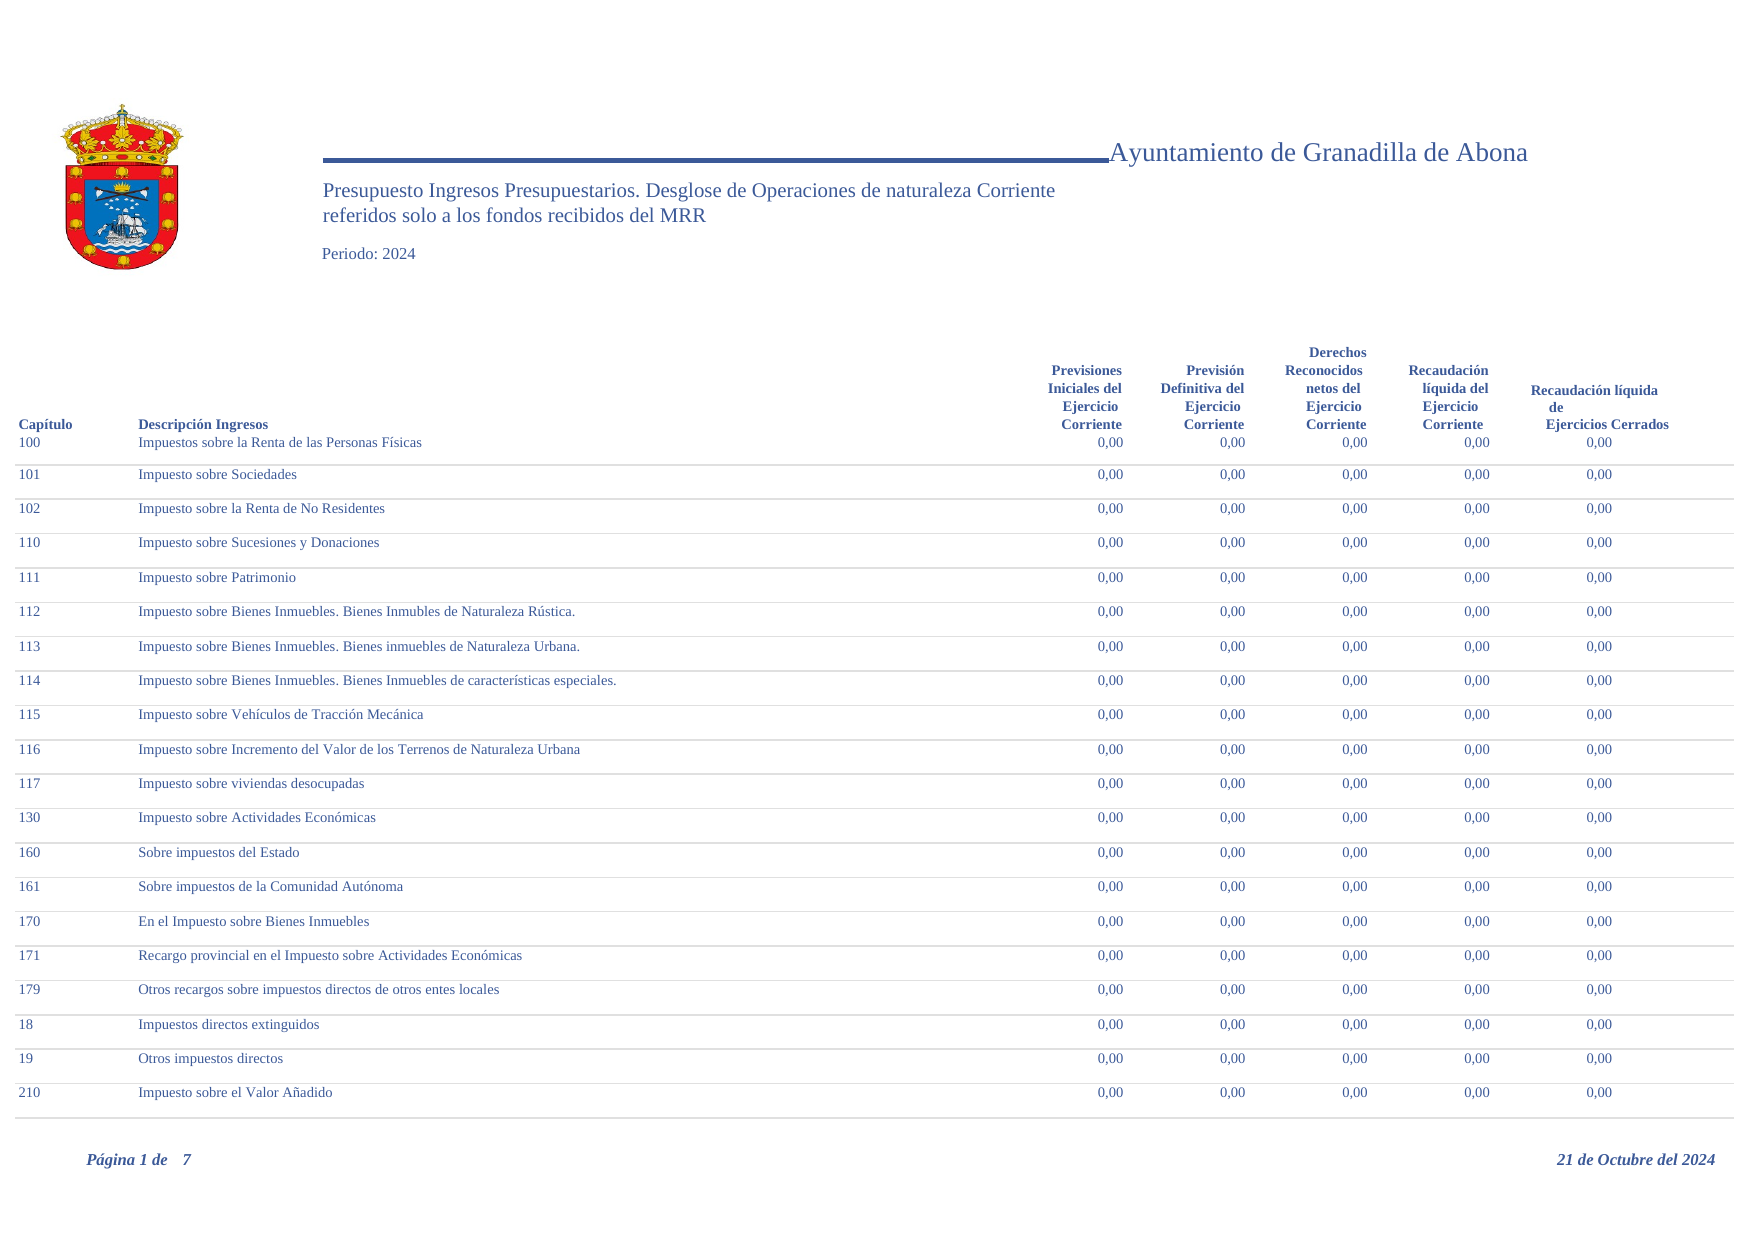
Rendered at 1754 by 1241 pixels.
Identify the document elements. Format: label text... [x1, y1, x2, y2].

table_cell 0,00 [1220, 434, 1342, 464]
table_cell Otros recargos sobre impuestos directos de otros entes locales [138, 981, 1098, 1014]
table_cell Impuesto sobre la Renta de No Residentes [138, 500, 1098, 533]
table_cell 0,00 [1586, 534, 1734, 567]
table_cell [1734, 464, 1739, 498]
table_cell 0,00 [1342, 500, 1464, 533]
table_cell 0,00 [1098, 809, 1220, 842]
table_cell 0,00 [1342, 1050, 1464, 1083]
table_cell 0,00 [1220, 912, 1342, 945]
table_cell 0,00 [1098, 947, 1220, 979]
table_cell 0,00 [1220, 1084, 1342, 1117]
table_cell 0,00 [1586, 1050, 1734, 1083]
table_cell [1734, 876, 1739, 911]
table_cell 0,00 [1220, 878, 1342, 911]
table_cell 130 [15, 809, 138, 842]
table_cell 0,00 [1464, 434, 1586, 464]
table_cell Otros impuestos directos [138, 1050, 1098, 1083]
table_cell [1734, 1014, 1739, 1048]
table_cell 0,00 [1586, 775, 1734, 808]
table_cell 100 [15, 434, 138, 464]
table_cell 114 [15, 672, 138, 704]
table_cell Impuesto sobre Sucesiones y Donaciones [138, 534, 1098, 567]
table_cell 111 [15, 569, 138, 601]
table_cell 0,00 [1220, 809, 1342, 842]
table_cell 116 [15, 741, 138, 773]
table_cell 0,00 [1220, 466, 1342, 498]
table_cell 0,00 [1586, 878, 1734, 911]
table_cell Impuesto sobre Bienes Inmuebles. Bienes Inmubles de Naturaleza Rústica. [138, 603, 1098, 636]
table_cell Impuesto sobre viviendas desocupadas [138, 775, 1098, 808]
table_cell 0,00 [1098, 706, 1220, 739]
table_header [321, 305, 1048, 434]
table_cell 0,00 [1098, 775, 1220, 808]
table_cell [1734, 601, 1739, 636]
table_cell 0,00 [1098, 1084, 1220, 1117]
table_cell 0,00 [1586, 434, 1734, 464]
table_cell 171 [15, 947, 138, 979]
table_cell [1734, 636, 1739, 670]
table_header Previsiones Iniciales del Ejercicio Corriente [1048, 305, 1160, 434]
table_cell 0,00 [1220, 1016, 1342, 1048]
table_cell 0,00 [1220, 534, 1342, 567]
table_cell 0,00 [1586, 1016, 1734, 1048]
table_cell [1734, 739, 1739, 773]
table_cell [1734, 1083, 1739, 1117]
table_header Descripción Ingresos [138, 305, 321, 434]
table_header Recaudación líquida del Ejercicio Corriente [1408, 305, 1531, 434]
table_cell 179 [15, 981, 138, 1014]
table_cell [1734, 945, 1739, 979]
table_cell 112 [15, 603, 138, 636]
table_cell 0,00 [1464, 1050, 1586, 1083]
table_cell 101 [15, 466, 138, 498]
table_cell 0,00 [1586, 844, 1734, 876]
table_cell 0,00 [1464, 1016, 1586, 1048]
table_cell Impuesto sobre Vehículos de Tracción Mecánica [138, 706, 1098, 739]
table_cell 0,00 [1586, 637, 1734, 670]
table_cell [1734, 434, 1739, 464]
table_cell 0,00 [1098, 434, 1220, 464]
table_cell 0,00 [1220, 947, 1342, 979]
table_cell 0,00 [1220, 1050, 1342, 1083]
table_cell 0,00 [1342, 1016, 1464, 1048]
table_cell 0,00 [1098, 844, 1220, 876]
table_cell 161 [15, 878, 138, 911]
table_cell 0,00 [1464, 672, 1586, 704]
table_cell 0,00 [1586, 981, 1734, 1014]
table_cell 160 [15, 844, 138, 876]
table_header Derechos Reconocidos netos del Ejercicio Corriente [1285, 305, 1408, 434]
table_cell 0,00 [1098, 672, 1220, 704]
table_cell Impuesto sobre Sociedades [138, 466, 1098, 498]
table_cell 0,00 [1464, 878, 1586, 911]
table_cell 0,00 [1464, 844, 1586, 876]
table_cell 0,00 [1220, 500, 1342, 533]
table_cell 0,00 [1098, 981, 1220, 1014]
table_cell 0,00 [1586, 466, 1734, 498]
table_cell 0,00 [1098, 741, 1220, 773]
table_cell 0,00 [1464, 809, 1586, 842]
table_cell 0,00 [1220, 741, 1342, 773]
table_cell 0,00 [1586, 947, 1734, 979]
table_cell 0,00 [1220, 637, 1342, 670]
table_cell 0,00 [1098, 912, 1220, 945]
table_cell 0,00 [1342, 809, 1464, 842]
table_header Capítulo [15, 305, 138, 434]
table_cell [1734, 911, 1739, 945]
table_cell 0,00 [1342, 637, 1464, 670]
table_cell 19 [15, 1050, 138, 1083]
table_cell 0,00 [1342, 434, 1464, 464]
table_cell 0,00 [1464, 534, 1586, 567]
table_cell 0,00 [1098, 603, 1220, 636]
table_header Recaudación líquida de Ejercicios Cerrados [1531, 305, 1739, 434]
table_cell 0,00 [1464, 500, 1586, 533]
table_cell 0,00 [1586, 809, 1734, 842]
table_cell 0,00 [1464, 912, 1586, 945]
table_cell [1734, 705, 1739, 739]
table_cell Impuesto sobre Bienes Inmuebles. Bienes inmuebles de Naturaleza Urbana. [138, 637, 1098, 670]
table_header Previsión Definitiva del Ejercicio Corriente [1160, 305, 1285, 434]
table_cell 113 [15, 637, 138, 670]
table_cell 0,00 [1464, 466, 1586, 498]
table_cell Sobre impuestos del Estado [138, 844, 1098, 876]
table_cell 0,00 [1586, 706, 1734, 739]
table_cell 0,00 [1220, 775, 1342, 808]
table_cell [1734, 1048, 1739, 1083]
table_cell 0,00 [1464, 947, 1586, 979]
table_cell 0,00 [1342, 775, 1464, 808]
table_cell [1734, 980, 1739, 1014]
table_cell 0,00 [1464, 981, 1586, 1014]
table_cell 0,00 [1464, 569, 1586, 601]
table_cell 0,00 [1586, 912, 1734, 945]
subtitle Presupuesto Ingresos Presupuestarios. Desglose de Operaciones de naturaleza Corriente referidos solo a los fondos recibidos del MRR [323, 178, 1131, 227]
table_cell 117 [15, 775, 138, 808]
table_cell 0,00 [1586, 569, 1734, 601]
table_cell 0,00 [1586, 1084, 1734, 1117]
table_cell 115 [15, 706, 138, 739]
table_cell Impuesto sobre Bienes Inmuebles. Bienes Inmuebles de características especiales. [138, 672, 1098, 704]
table_cell Recargo provincial en el Impuesto sobre Actividades Económicas [138, 947, 1098, 979]
table_cell 0,00 [1464, 1084, 1586, 1117]
table_cell 0,00 [1342, 947, 1464, 979]
table_cell 0,00 [1220, 603, 1342, 636]
table_cell 0,00 [1220, 569, 1342, 601]
table_cell Sobre impuestos de la Comunidad Autónoma [138, 878, 1098, 911]
table_cell 0,00 [1586, 603, 1734, 636]
table_cell 0,00 [1342, 569, 1464, 601]
table_cell 0,00 [1342, 741, 1464, 773]
table_cell 0,00 [1342, 466, 1464, 498]
table_cell 210 [15, 1084, 138, 1117]
table_cell 0,00 [1220, 981, 1342, 1014]
table_cell 0,00 [1342, 844, 1464, 876]
table_cell 0,00 [1342, 672, 1464, 704]
table_cell [1734, 773, 1739, 808]
table_cell 0,00 [1098, 534, 1220, 567]
table_cell 0,00 [1342, 534, 1464, 567]
table_cell 0,00 [1220, 706, 1342, 739]
table_cell 0,00 [1098, 1016, 1220, 1048]
table_cell Impuestos directos extinguidos [138, 1016, 1098, 1048]
table_cell Impuesto sobre Patrimonio [138, 569, 1098, 601]
table_cell Impuesto sobre el Valor Añadido [138, 1084, 1098, 1117]
table_cell 110 [15, 534, 138, 567]
table_cell Impuestos sobre la Renta de las Personas Físicas [138, 434, 1098, 464]
table_cell Impuesto sobre Actividades Económicas [138, 809, 1098, 842]
table_cell 0,00 [1586, 500, 1734, 533]
table_cell 0,00 [1098, 878, 1220, 911]
table_cell 0,00 [1464, 741, 1586, 773]
table_cell 0,00 [1342, 878, 1464, 911]
table_cell 0,00 [1342, 981, 1464, 1014]
table_cell 102 [15, 500, 138, 533]
subtitle Ayuntamiento de Granadilla de Abona [232, 136, 1616, 167]
table_cell 0,00 [1098, 1050, 1220, 1083]
table_cell [1734, 498, 1739, 533]
table_cell 0,00 [1220, 844, 1342, 876]
table_cell 0,00 [1098, 637, 1220, 670]
table_cell 0,00 [1464, 603, 1586, 636]
table_cell 0,00 [1342, 1084, 1464, 1117]
table_cell 0,00 [1342, 706, 1464, 739]
table_cell 0,00 [1098, 500, 1220, 533]
table_cell [1734, 670, 1739, 704]
table_cell 0,00 [1586, 672, 1734, 704]
table_cell [1734, 808, 1739, 842]
table_cell 0,00 [1220, 672, 1342, 704]
table_cell 18 [15, 1016, 138, 1048]
table_cell 0,00 [1464, 775, 1586, 808]
table_cell 0,00 [1464, 706, 1586, 739]
table_cell 0,00 [1098, 569, 1220, 601]
table_cell 170 [15, 912, 138, 945]
table_cell 0,00 [1342, 912, 1464, 945]
table_cell [1734, 842, 1739, 876]
table_cell [1734, 567, 1739, 601]
table_cell Impuesto sobre Incremento del Valor de los Terrenos de Naturaleza Urbana [138, 741, 1098, 773]
text Periodo: 2024 [322, 244, 1616, 263]
table_cell [1734, 533, 1739, 567]
table_cell 0,00 [1586, 741, 1734, 773]
table_cell 0,00 [1098, 466, 1220, 498]
table_cell 0,00 [1342, 603, 1464, 636]
table_cell En el Impuesto sobre Bienes Inmuebles [138, 912, 1098, 945]
table_cell 0,00 [1464, 637, 1586, 670]
